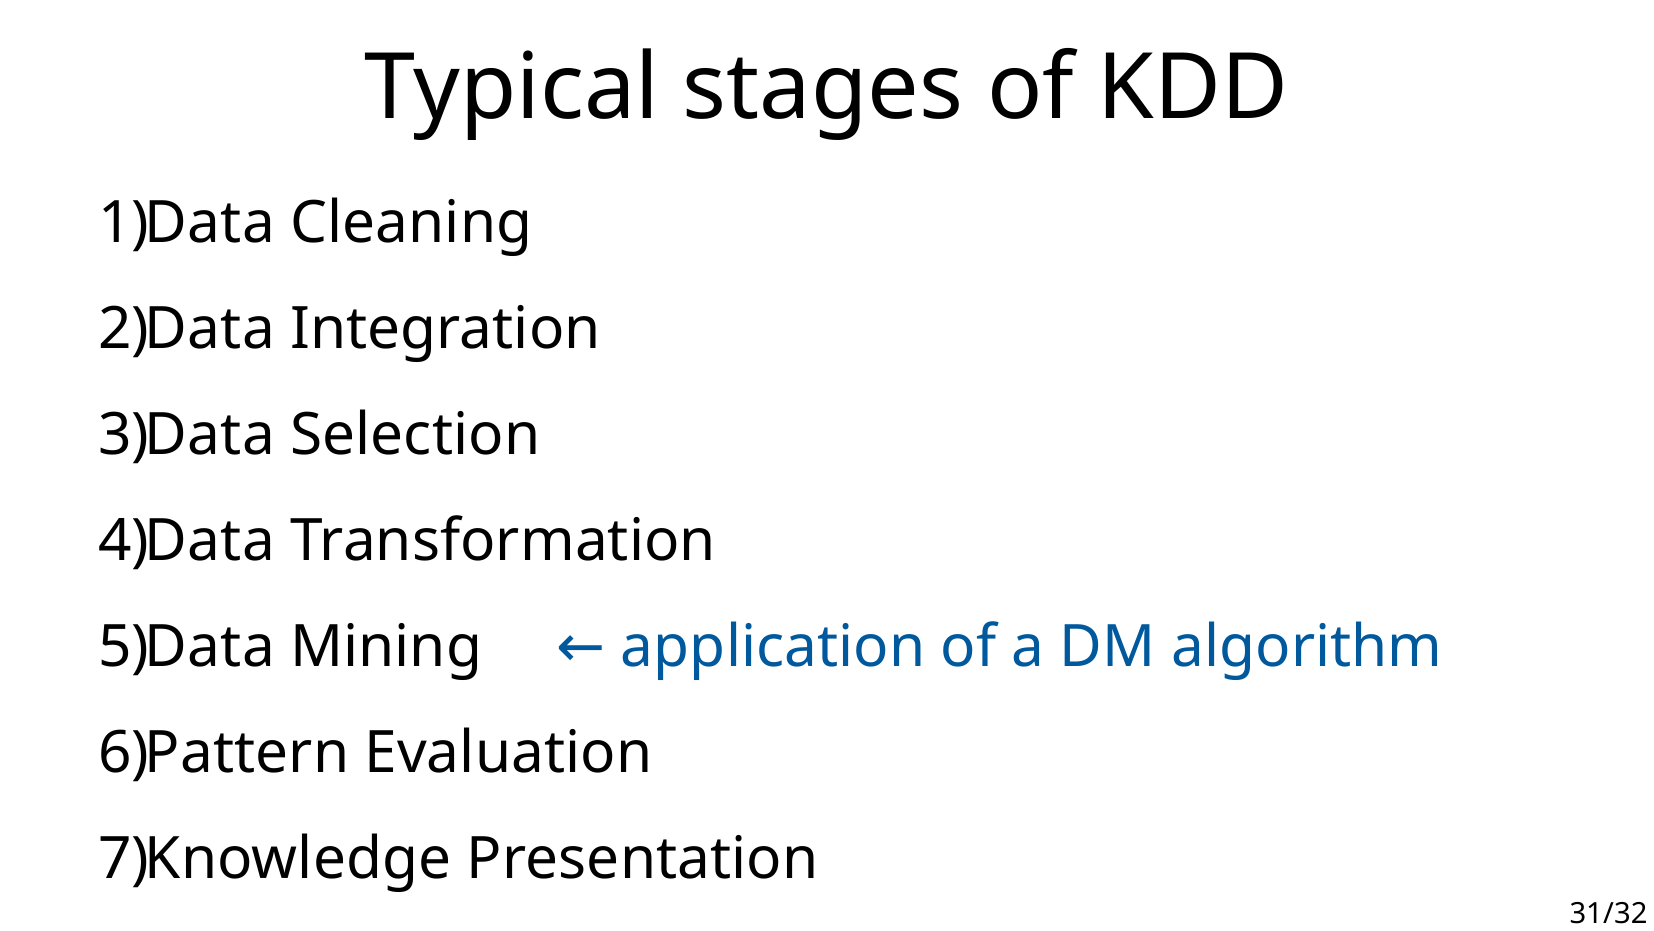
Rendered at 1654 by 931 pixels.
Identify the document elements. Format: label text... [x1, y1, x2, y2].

list Data Cleaning Data Integration Data Selection Data Transformation Data Mining ← application of a DM algorithm Pattern Evaluation Knowledge Presentation [82, 180, 1571, 901]
title Typical stages of KDD [82, 1, 1571, 166]
